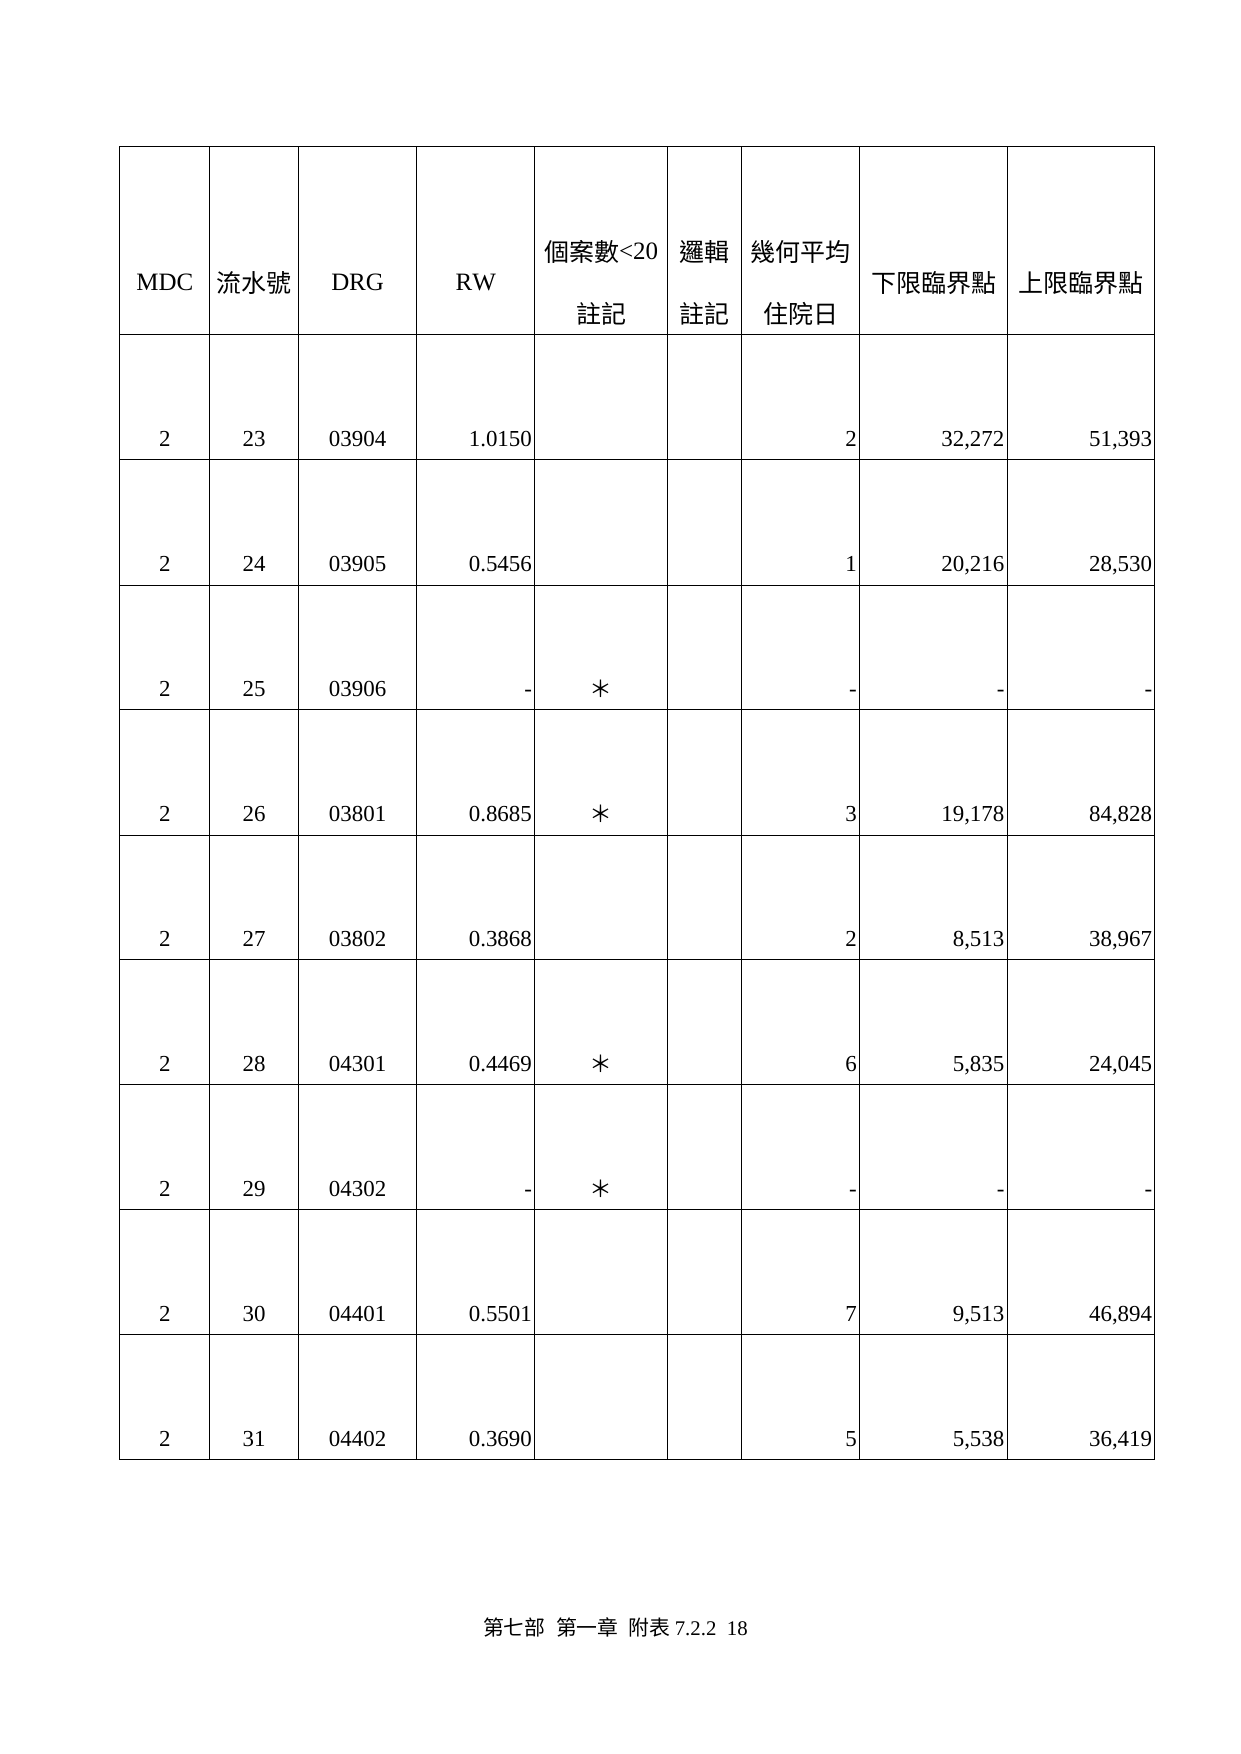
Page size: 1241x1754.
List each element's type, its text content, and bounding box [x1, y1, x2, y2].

table_cell 04301 [299, 960, 416, 1084]
table_cell [668, 586, 741, 709]
table_cell 31 [210, 1335, 298, 1459]
table_cell ＊ [535, 1085, 667, 1209]
table_cell 84,828 [1008, 710, 1154, 834]
table_cell 25 [210, 586, 298, 709]
table_cell - [1008, 1085, 1154, 1209]
table_cell 3 [742, 710, 859, 834]
table_cell 2 [120, 710, 209, 834]
table_cell 36,419 [1008, 1335, 1154, 1459]
table_cell 2 [120, 1085, 209, 1209]
table_cell 2 [120, 586, 209, 709]
table_cell ＊ [535, 586, 667, 709]
table_cell 24 [210, 460, 298, 584]
table_header RW [417, 147, 534, 334]
table_cell - [860, 1085, 1007, 1209]
table_cell 5,538 [860, 1335, 1007, 1459]
table_cell 04402 [299, 1335, 416, 1459]
table_cell 2 [120, 1210, 209, 1334]
table_cell 03801 [299, 710, 416, 834]
table_cell 7 [742, 1210, 859, 1334]
table_cell - [1008, 586, 1154, 709]
table_cell 2 [120, 836, 209, 959]
table_cell 20,216 [860, 460, 1007, 584]
table_header 幾何平均住院日 [742, 147, 859, 334]
table_cell 5,835 [860, 960, 1007, 1084]
table_cell 0.8685 [417, 710, 534, 834]
table_cell ＊ [535, 960, 667, 1084]
table_cell [535, 335, 667, 459]
table_cell 1 [742, 460, 859, 584]
table_cell [668, 960, 741, 1084]
table_cell [668, 335, 741, 459]
table_cell 1.0150 [417, 335, 534, 459]
table_cell 2 [120, 1335, 209, 1459]
table_cell - [417, 1085, 534, 1209]
table_cell 38,967 [1008, 836, 1154, 959]
table_cell 46,894 [1008, 1210, 1154, 1334]
table_cell [535, 1210, 667, 1334]
table_cell [668, 460, 741, 584]
table_cell 28,530 [1008, 460, 1154, 584]
table_header 個案數<20註記 [535, 147, 667, 334]
table_cell 2 [120, 460, 209, 584]
table_cell 23 [210, 335, 298, 459]
table_cell 03905 [299, 460, 416, 584]
table_cell [668, 836, 741, 959]
table_cell 0.5456 [417, 460, 534, 584]
table_cell 5 [742, 1335, 859, 1459]
table_cell - [742, 586, 859, 709]
table_header 邏輯註記 [668, 147, 741, 334]
table_cell 30 [210, 1210, 298, 1334]
table_cell 03904 [299, 335, 416, 459]
table_cell 2 [120, 335, 209, 459]
table_cell 0.3690 [417, 1335, 534, 1459]
table_cell ＊ [535, 710, 667, 834]
table_cell 2 [742, 836, 859, 959]
table_header 流水號 [210, 147, 298, 334]
table_cell 0.3868 [417, 836, 534, 959]
table_cell 2 [120, 960, 209, 1084]
table_cell [535, 460, 667, 584]
table_cell 04302 [299, 1085, 416, 1209]
table_cell [668, 1210, 741, 1334]
table_cell 6 [742, 960, 859, 1084]
table_cell [668, 710, 741, 834]
table_cell 04401 [299, 1210, 416, 1334]
table_header MDC [120, 147, 209, 334]
table_cell 32,272 [860, 335, 1007, 459]
table_cell 0.5501 [417, 1210, 534, 1334]
table_cell 03906 [299, 586, 416, 709]
table_cell 28 [210, 960, 298, 1084]
table_cell [535, 836, 667, 959]
table_cell - [860, 586, 1007, 709]
table_cell 51,393 [1008, 335, 1154, 459]
table_cell 9,513 [860, 1210, 1007, 1334]
table_header 上限臨界點 [1008, 147, 1154, 334]
table_cell - [417, 586, 534, 709]
table_cell 03802 [299, 836, 416, 959]
table_cell 24,045 [1008, 960, 1154, 1084]
table_cell - [742, 1085, 859, 1209]
table_cell [668, 1335, 741, 1459]
table_cell 26 [210, 710, 298, 834]
table_cell 27 [210, 836, 298, 959]
table_cell 2 [742, 335, 859, 459]
table_cell [535, 1335, 667, 1459]
table_header DRG [299, 147, 416, 334]
table_cell [668, 1085, 741, 1209]
table_cell 29 [210, 1085, 298, 1209]
table_cell 8,513 [860, 836, 1007, 959]
table_cell 0.4469 [417, 960, 534, 1084]
table_header 下限臨界點 [860, 147, 1007, 334]
table_cell 19,178 [860, 710, 1007, 834]
